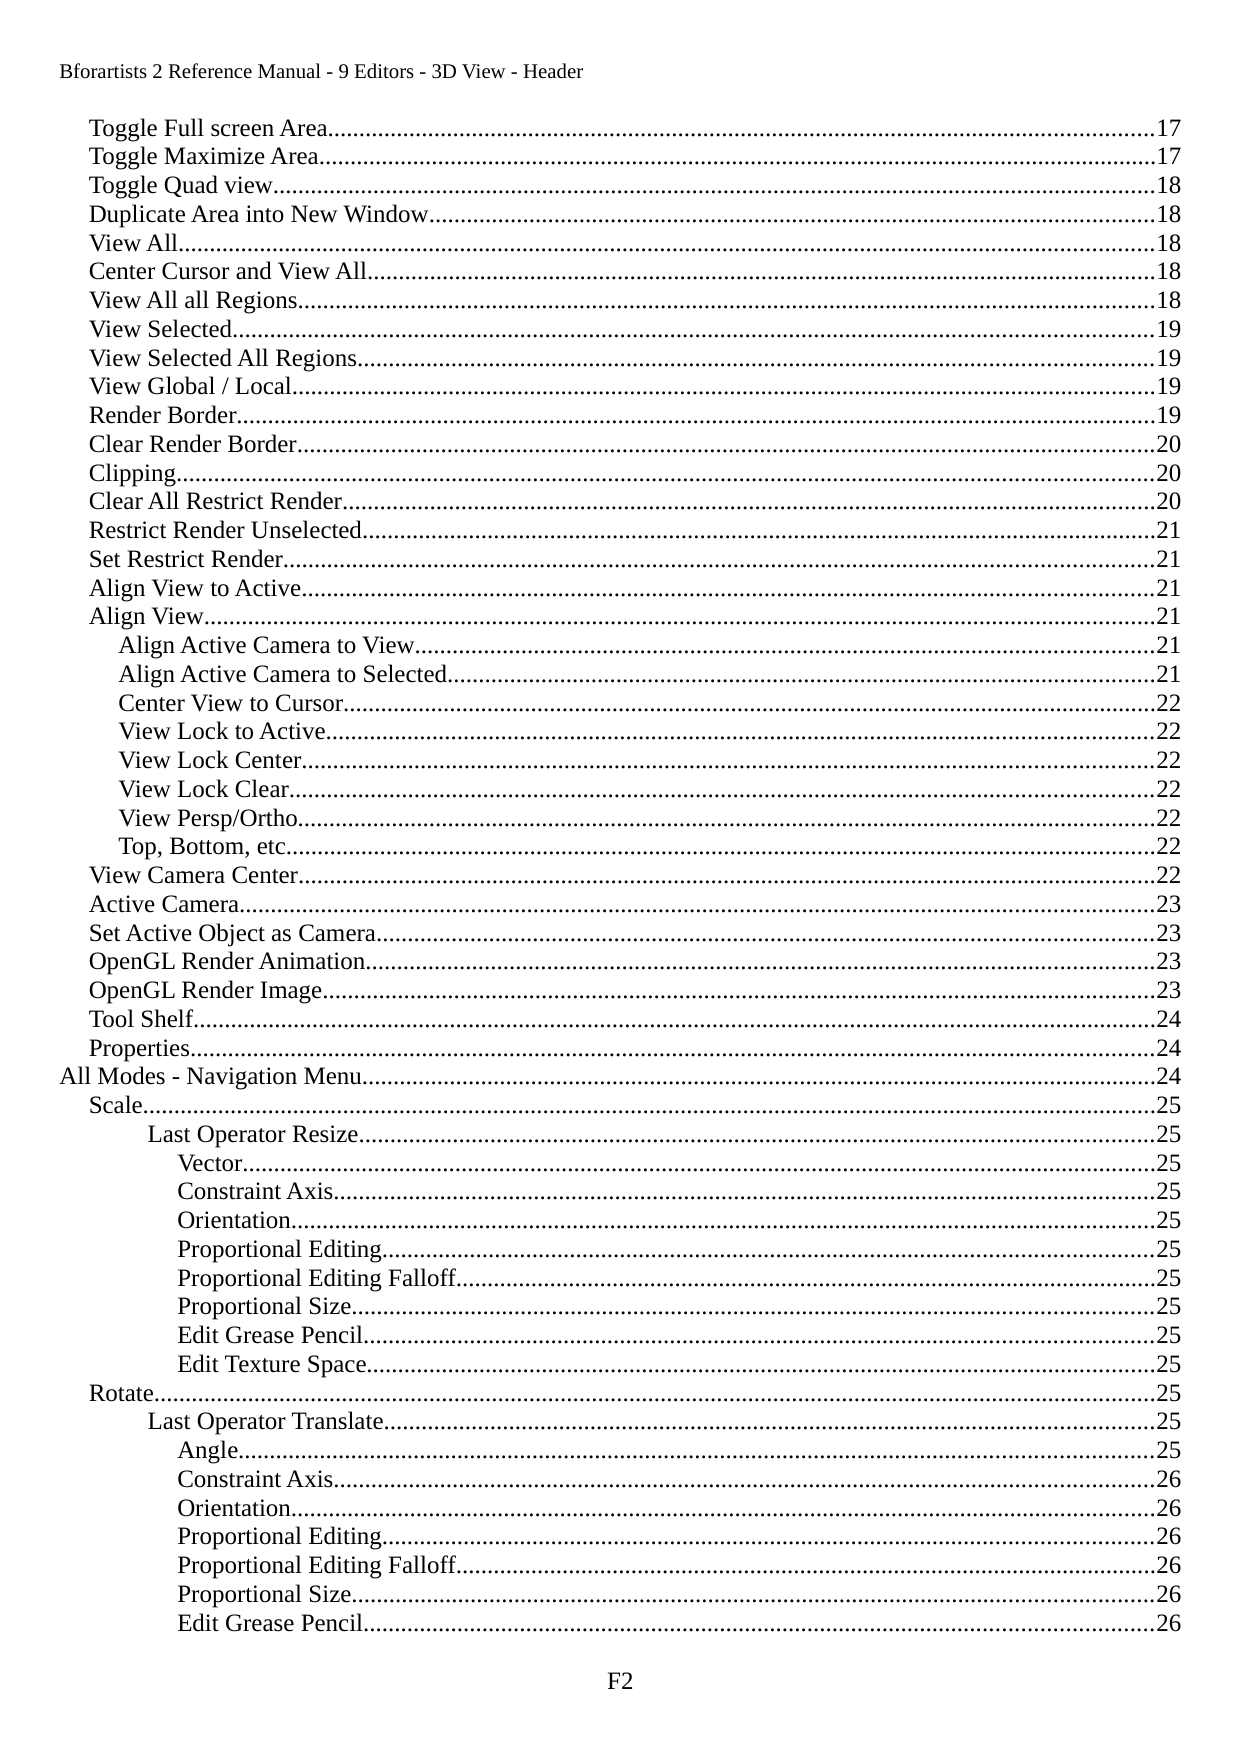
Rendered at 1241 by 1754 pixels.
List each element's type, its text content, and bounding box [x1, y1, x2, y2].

text Top, Bottom, etc. 22 [118, 831, 1181, 860]
text Edit Texture Space 25 [177, 1349, 1181, 1378]
text Toggle Maximize Area 17 [88, 141, 1181, 170]
text View Camera Center 22 [88, 860, 1181, 889]
text Rotate 25 [88, 1378, 1181, 1406]
text View Lock to Active 22 [118, 716, 1181, 745]
text Center Cursor and View All 18 [88, 256, 1181, 285]
text Edit Grease Pencil 26 [177, 1608, 1181, 1636]
text Edit Grease Pencil 25 [177, 1320, 1181, 1349]
text Scale 25 [88, 1090, 1181, 1119]
text View All 18 [88, 228, 1181, 256]
text Proportional Size 26 [177, 1579, 1181, 1608]
text Orientation 26 [177, 1493, 1181, 1521]
text View Selected 19 [88, 314, 1181, 343]
text Toggle Full screen Area 17 [88, 113, 1181, 141]
text View All all Regions 18 [88, 285, 1181, 314]
text View Selected All Regions 19 [88, 343, 1181, 371]
text Constraint Axis 26 [177, 1464, 1181, 1493]
text Properties 24 [88, 1033, 1181, 1061]
text Angle 25 [177, 1435, 1181, 1464]
text Render Border 19 [88, 400, 1181, 429]
text Set Active Object as Camera 23 [88, 918, 1181, 946]
text Active Camera 23 [88, 889, 1181, 918]
text Last Operator Resize 25 [147, 1119, 1181, 1148]
text Proportional Editing Falloff 26 [177, 1550, 1181, 1579]
text OpenGL Render Image 23 [88, 975, 1181, 1004]
text View Persp/Ortho 22 [118, 803, 1181, 831]
text OpenGL Render Animation 23 [88, 946, 1181, 975]
text Last Operator Translate 25 [147, 1406, 1181, 1435]
text Restrict Render Unselected 21 [88, 515, 1181, 544]
text Tool Shelf 24 [88, 1004, 1181, 1033]
text Proportional Editing 26 [177, 1521, 1181, 1550]
text Clear Render Border 20 [88, 429, 1181, 458]
text All Modes - Navigation Menu 24 [59, 1061, 1181, 1090]
text View Lock Clear 22 [118, 774, 1181, 803]
text Align View 21 [88, 601, 1181, 630]
text Proportional Size 25 [177, 1291, 1181, 1320]
text Align Active Camera to Selected 21 [118, 659, 1181, 688]
text Constraint Axis 25 [177, 1176, 1181, 1205]
text Clipping 20 [88, 458, 1181, 486]
text Vector 25 [177, 1148, 1181, 1176]
text Set Restrict Render 21 [88, 544, 1181, 573]
text Proportional Editing 25 [177, 1234, 1181, 1263]
text Duplicate Area into New Window 18 [88, 199, 1181, 228]
text Center View to Cursor 22 [118, 688, 1181, 716]
text Orientation 25 [177, 1205, 1181, 1234]
text Align Active Camera to View 21 [118, 630, 1181, 659]
text View Lock Center 22 [118, 745, 1181, 774]
text Clear All Restrict Render 20 [88, 486, 1181, 515]
text Align View to Active 21 [88, 573, 1181, 601]
text Proportional Editing Falloff 25 [177, 1263, 1181, 1291]
text View Global / Local 19 [88, 371, 1181, 400]
text Toggle Quad view 18 [88, 170, 1181, 199]
